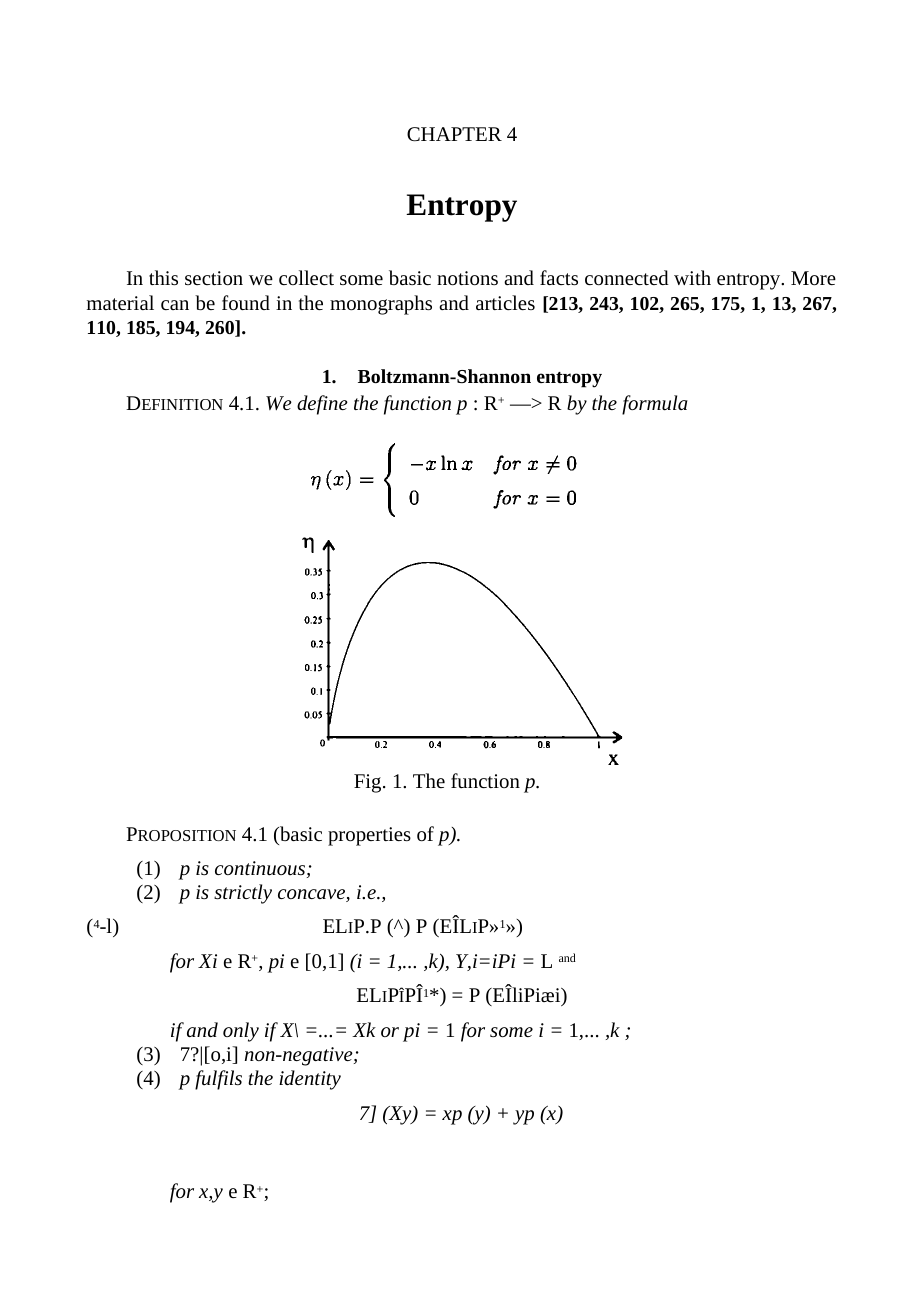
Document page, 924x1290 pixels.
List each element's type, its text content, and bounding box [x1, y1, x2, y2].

text CHAPTER 4 [86, 122, 837, 146]
list p fulfils the identity [86, 1066, 837, 1090]
text 7] (Xy) = xp (y) + yp (x) [86, 1101, 837, 1124]
text ELiPîPÎ1*) = P (EÎliPiæi) [86, 983, 837, 1007]
text (4-l) ELiP.P (^) P (EÎLiP»1») [86, 914, 837, 938]
text Fig. 1. The function p. [354, 769, 568, 793]
picture [302, 443, 623, 765]
subtitle Entropy [86, 186, 837, 222]
list p is continuous; [86, 856, 837, 880]
text for Xi e R+, pi e [0,1] (i = 1,... ,k), Y,i=iPi = L and [86, 949, 837, 973]
text In this section we collect some basic notions and facts connected with entropy. More material can be found in the monographs and articles [213, 243, 102, 265, 175, 1, 13, 267, 110, 185, 194, 260]. [86, 266, 837, 339]
text Definition 4.1. We define the function p : R+ —> R by the formula [86, 391, 837, 414]
text if and only if X\ =...= Xk or pi = 1 for some i = 1,... ,k ; [86, 1018, 837, 1042]
subtitle 1. Boltzmann-Shannon entropy [86, 366, 837, 388]
list 7?|[o,i] non-negative; [86, 1042, 837, 1066]
text for x,y e R+; [86, 1179, 837, 1203]
list p is strictly concave, i.e., [86, 880, 837, 904]
text Proposition 4.1 (basic properties of p). [86, 821, 837, 846]
